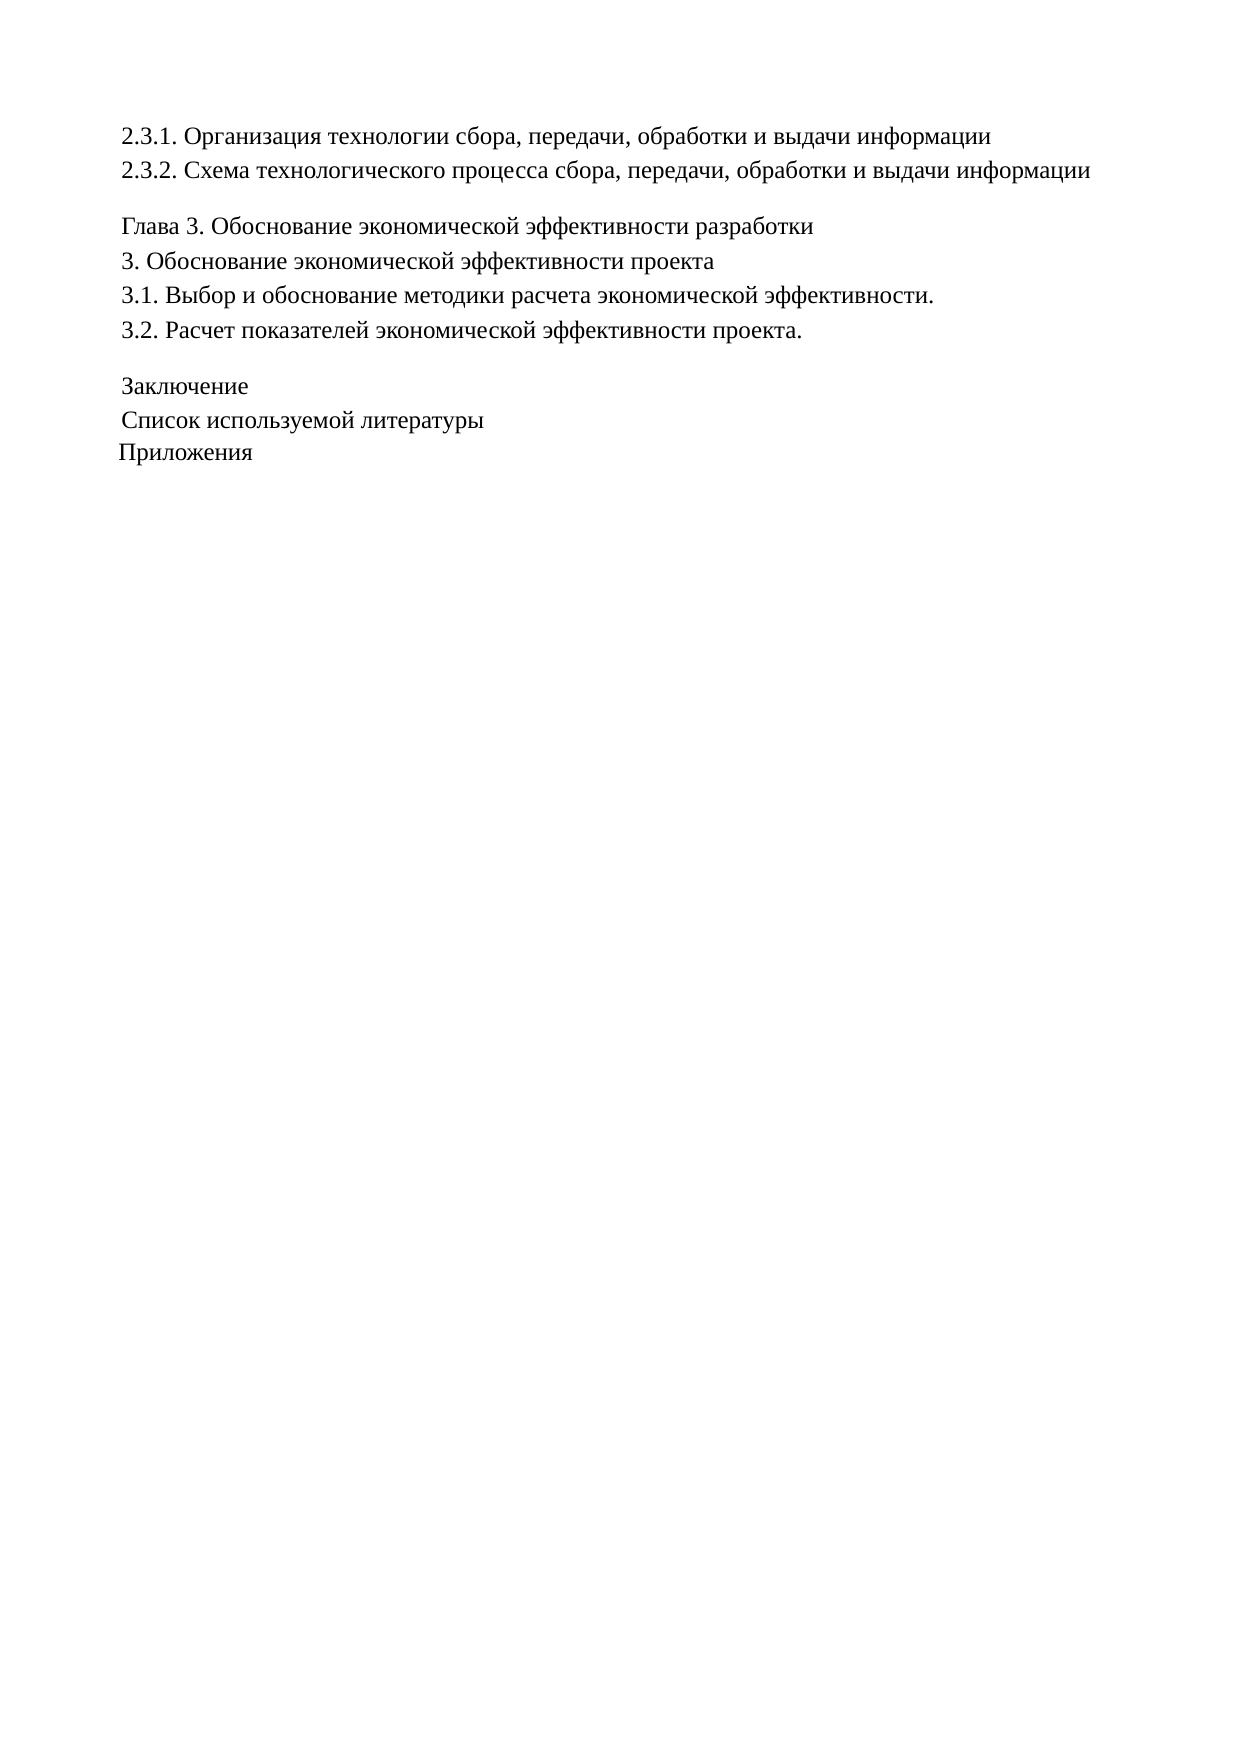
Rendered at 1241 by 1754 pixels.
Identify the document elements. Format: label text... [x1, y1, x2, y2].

table_header [118, 198, 136, 208]
table_header 3.2. Расчет показателей экономической эффективности проекта. [118, 312, 818, 347]
table_header 3. Обоснование экономической эффективности проекта [118, 243, 730, 278]
table_header Список используемой литературы [118, 403, 499, 437]
table_header [118, 347, 136, 357]
table_header Заключение [118, 368, 263, 403]
table_header 3.1. Выбор и обоснование методики расчета экономической эффективности. [118, 278, 951, 312]
table_header [118, 358, 136, 368]
table_header 2.3.2. Схема технологического процесса сбора, передачи, обработки и выдачи информации [118, 153, 1107, 187]
table_header [118, 187, 136, 198]
table_header Глава 3. Обоснование экономической эффективности разработки [118, 209, 829, 243]
text Приложения [118, 437, 1122, 466]
table_header 2.3.1. Организация технологии сбора, передачи, обработки и выдачи информации [118, 118, 1008, 153]
